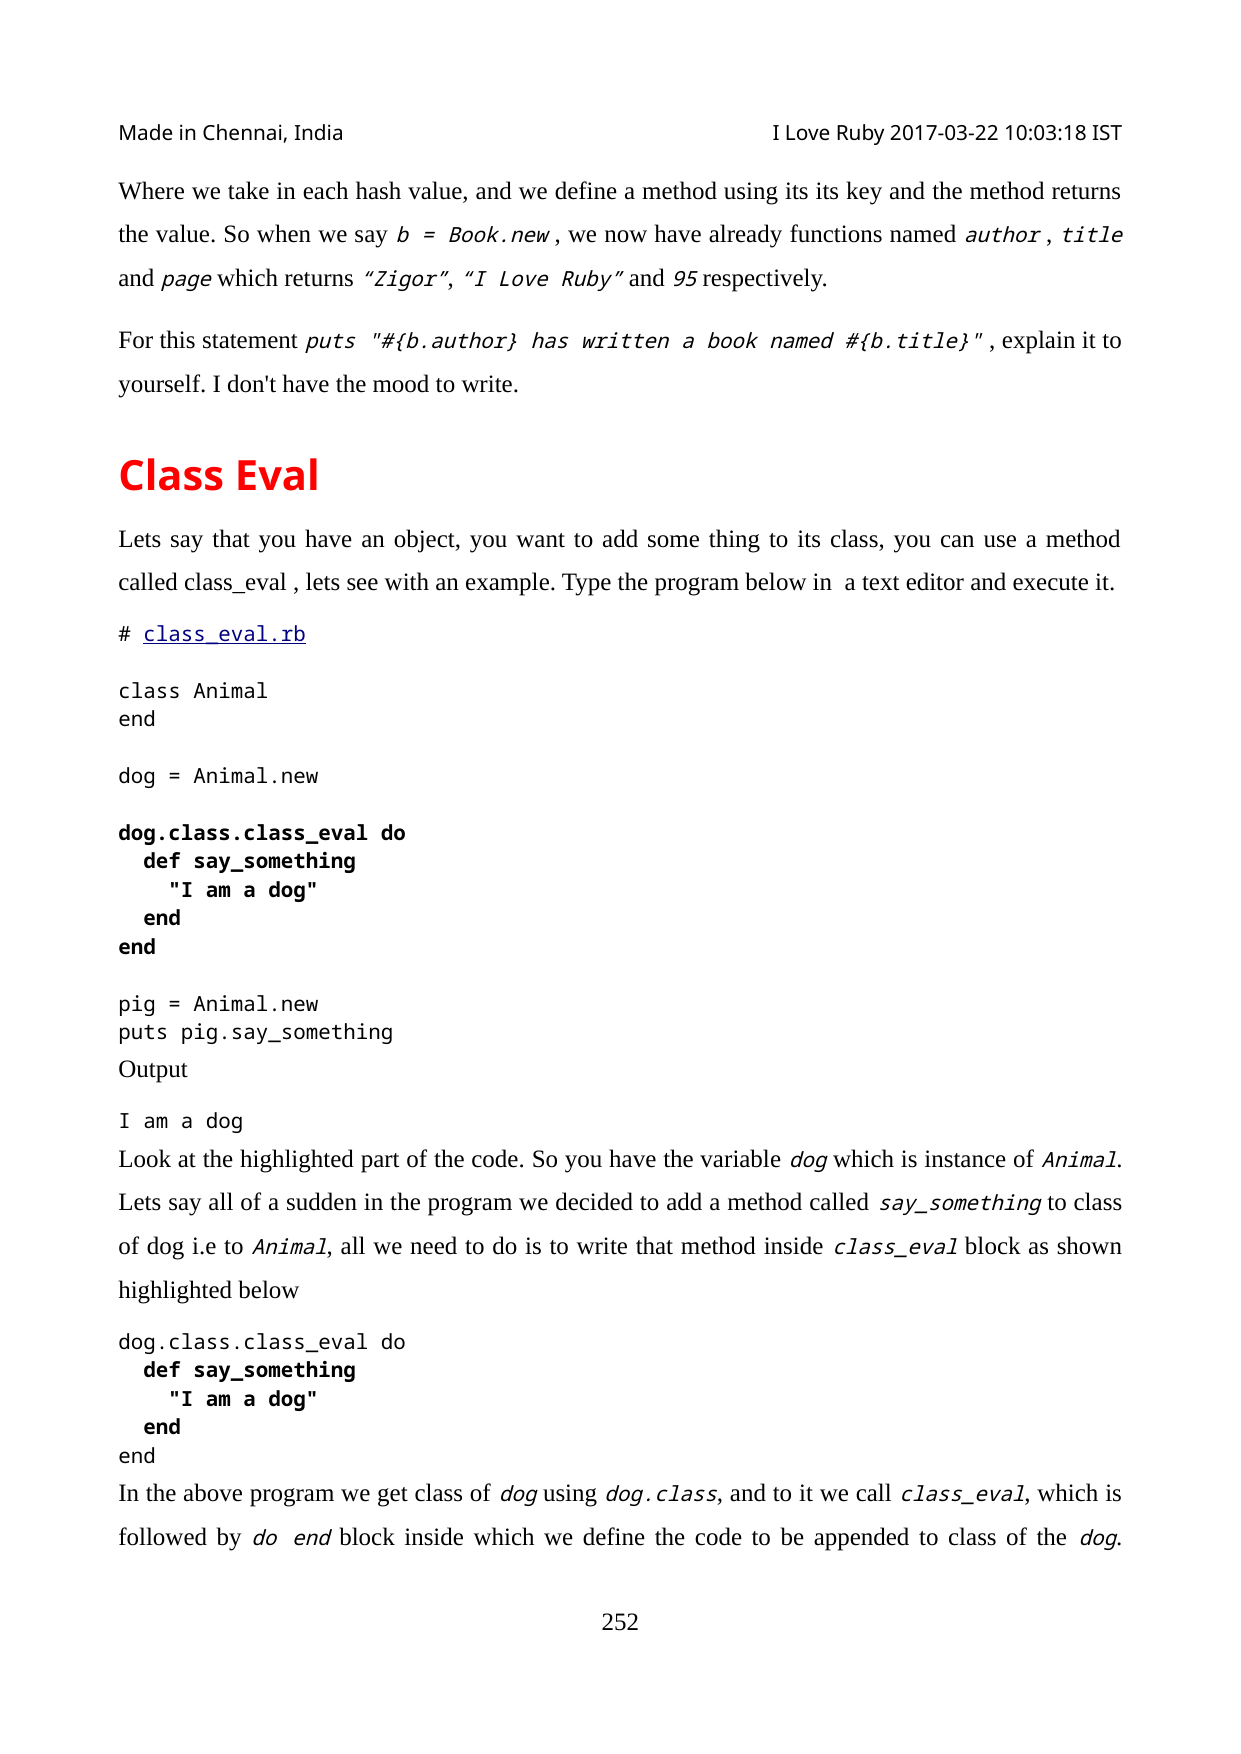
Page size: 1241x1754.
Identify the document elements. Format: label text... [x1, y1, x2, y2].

text puts pig.say_something [118, 1017, 1122, 1046]
text end [118, 903, 1122, 932]
text def say_something [118, 1356, 1122, 1384]
text "I am a dog" [118, 875, 1122, 903]
text end [118, 932, 1122, 960]
text end [118, 1412, 1122, 1441]
text Output [118, 1054, 1122, 1083]
text def say_something [118, 846, 1122, 875]
text class Animal [118, 676, 1122, 704]
text dog.class.class_eval do [118, 1327, 1122, 1356]
text # class_eval.rb [118, 619, 1122, 647]
text end [118, 1441, 1122, 1469]
text Look at the highlighted part of the code. So you have the variable dog which is instance of Animal. Lets say all of a sudden in the program we decided to add a method called say_something to class of dog i.e to Animal, all we need to do is to write that method inside class_eval block as shown highlighted below [118, 1144, 1122, 1304]
text In the above program we get class of dog using dog.class, and to it we call class_eval, which is followed by do end block inside which we define the code to be appended to class of the dog. [118, 1478, 1122, 1552]
text Lets say that you have an object, you want to add some thing to its class, you can use a method called class_eval , lets see with an example. Type the program below in a text editor and execute it. [118, 524, 1122, 596]
subtitle Class Eval [118, 446, 1122, 502]
text For this statement puts "#{b.author} has written a book named #{b.title}" , explain it to yourself. I don't have the mood to write. [118, 325, 1122, 397]
text "I am a dog" [118, 1384, 1122, 1412]
text pig = Animal.new [118, 989, 1122, 1017]
text end [118, 704, 1122, 733]
text Where we take in each hash value, and we define a method using its its key and the method returns the value. So when we say b = Book.new , we now have already functions named author , title and page which returns “Zigor”, “I Love Ruby” and 95 respectively. [118, 176, 1122, 292]
text dog = Animal.new [118, 761, 1122, 789]
text I am a dog [118, 1106, 1122, 1135]
text dog.class.class_eval do [118, 818, 1122, 846]
